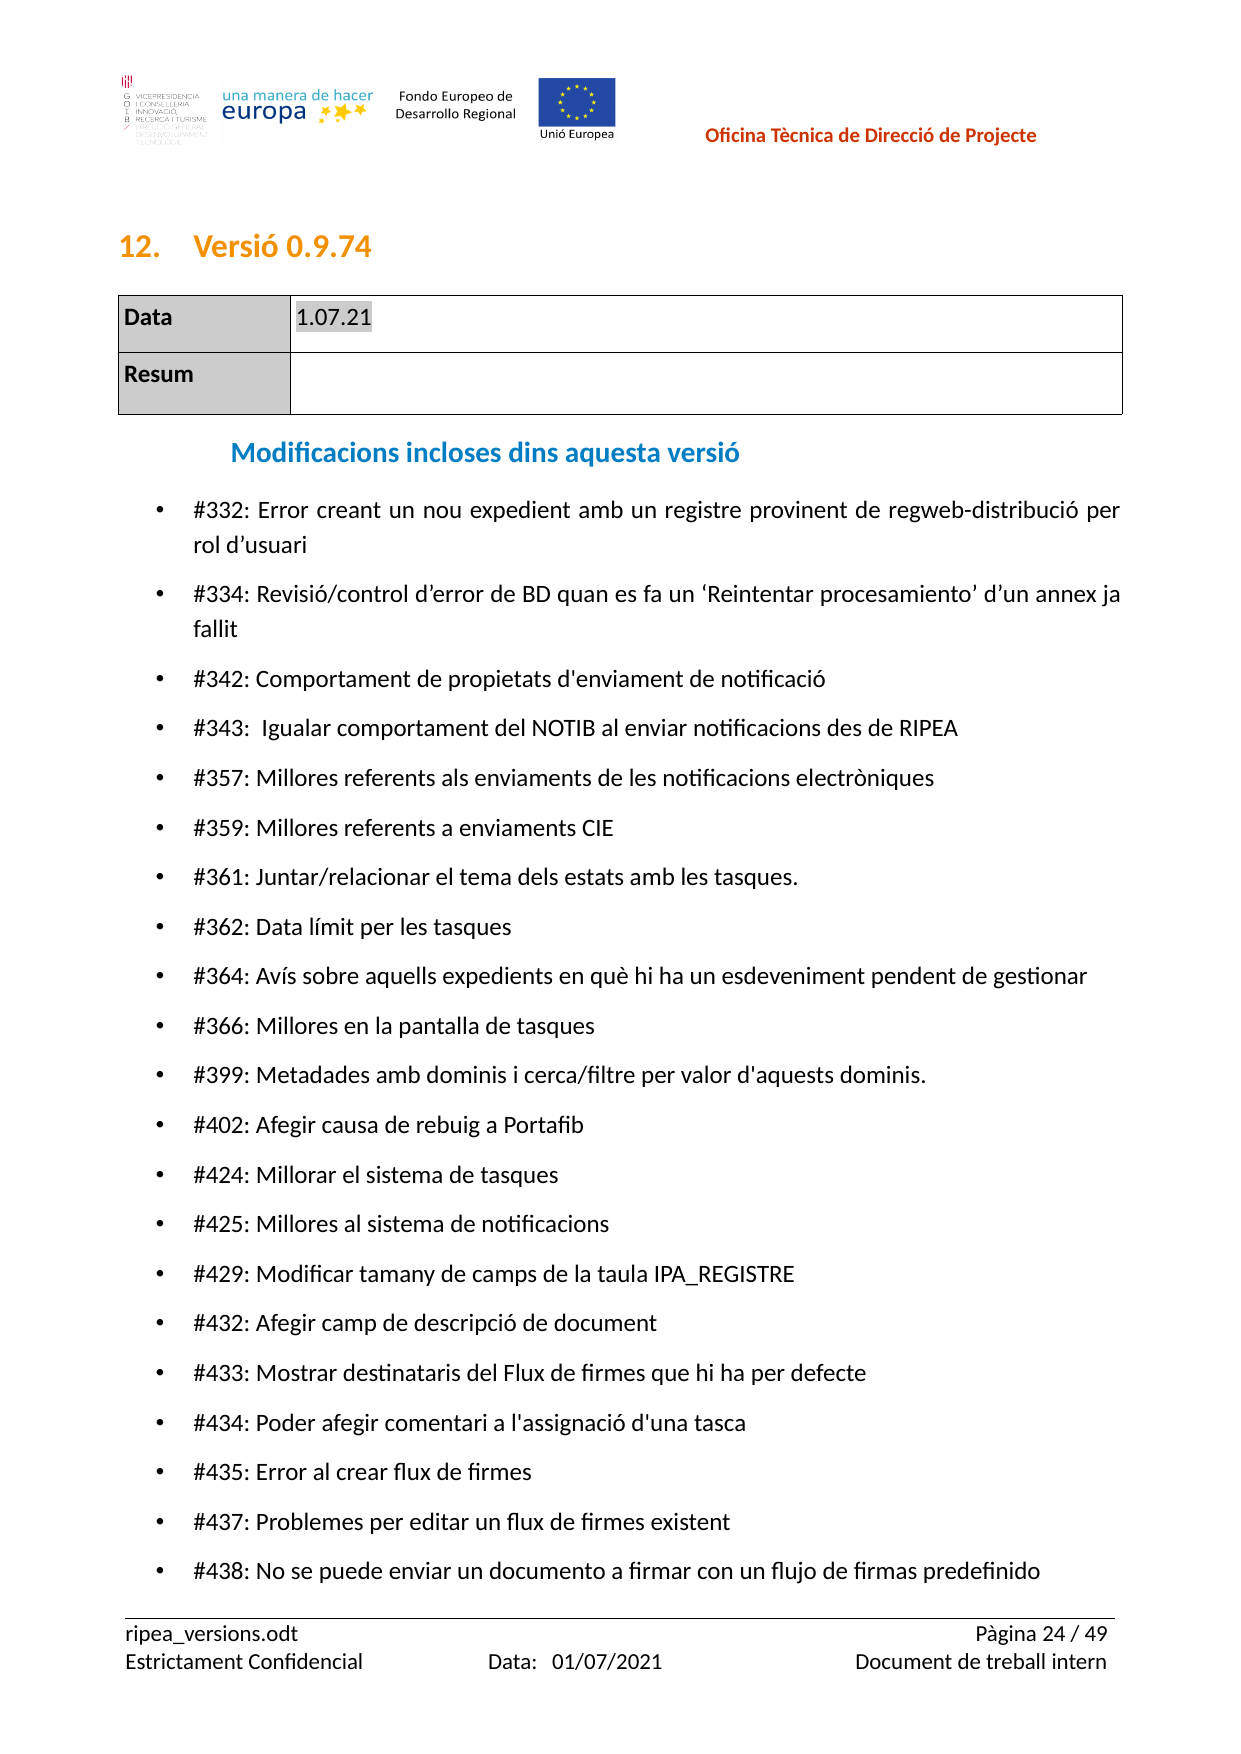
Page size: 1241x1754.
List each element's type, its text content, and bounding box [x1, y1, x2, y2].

list #435: Error al crear flux de firmes [156, 1456, 1122, 1487]
list #402: Afegir causa de rebuig a Portafib [156, 1109, 1122, 1140]
list #332: Error creant un nou expedient amb un registre provinent de regweb-distribució per rol d’usuari [156, 494, 1122, 559]
list #434: Poder afegir comentari a l'assignació d'una tasca [156, 1407, 1122, 1437]
list #364: Avís sobre aquells expedients en què hi ha un esdeveniment pendent de gestionar [156, 960, 1122, 991]
table_cell Resum [119, 353, 290, 414]
list #437: Problemes per editar un flux de firmes existent [156, 1506, 1122, 1536]
list #357: Millores referents als enviaments de les notificacions electròniques [156, 762, 1122, 793]
list #366: Millores en la pantalla de tasques [156, 1010, 1122, 1041]
list #429: Modificar tamany de camps de la taula IPA_REGISTRE [156, 1258, 1122, 1288]
list #425: Millores al sistema de notificacions [156, 1208, 1122, 1239]
list #334: Revisió/control d’error de BD quan es fa un ‘Reintentar procesamiento’ d’un annex ja fallit [156, 578, 1122, 644]
list #424: Millorar el sistema de tasques [156, 1159, 1122, 1189]
list #359: Millores referents a enviaments CIE [156, 812, 1122, 842]
list #433: Mostrar destinataris del Flux de firmes que hi ha per defecte [156, 1357, 1122, 1388]
table_header 1.07.21 [291, 296, 1122, 352]
list #438: No se puede enviar un documento a firmar con un flujo de firmas predefinido [156, 1555, 1122, 1586]
list #432: Afegir camp de descripció de document [156, 1307, 1122, 1338]
list #362: Data límit per les tasques [156, 911, 1122, 941]
picture [118, 73, 213, 147]
subtitle Versió 0.9.74 [118, 225, 1122, 266]
table_header Data [119, 296, 290, 352]
list #399: Metadades amb dominis i cerca/filtre per valor d'aquests dominis. [156, 1059, 1122, 1090]
list #343: Igualar comportament del NOTIB al enviar notificacions des de RIPEA [156, 712, 1122, 743]
subtitle Modificacions incloses dins aquesta versió [153, 434, 1122, 470]
list #342: Comportament de propietats d'enviament de notificació [156, 663, 1122, 693]
list #361: Juntar/relacionar el tema dels estats amb les tasques. [156, 861, 1122, 892]
picture [219, 73, 621, 147]
table_cell [291, 353, 1122, 414]
